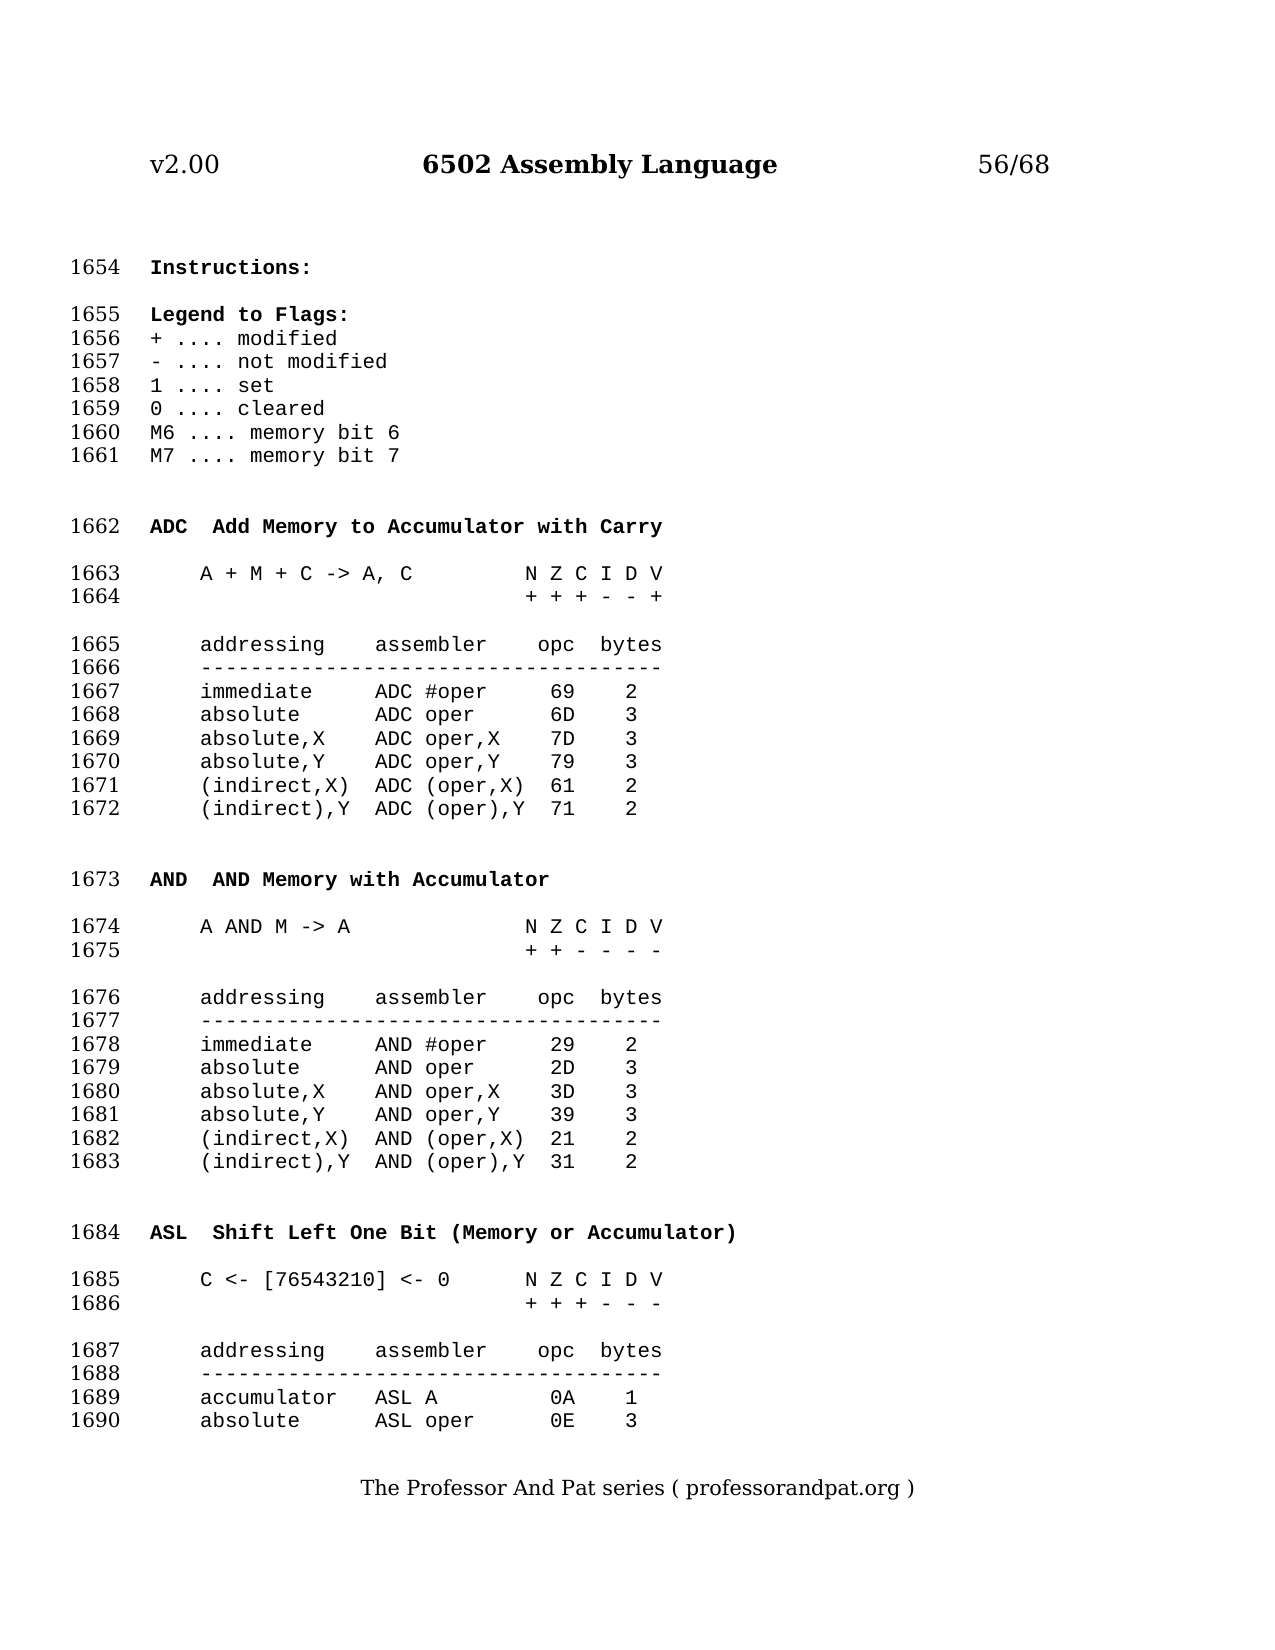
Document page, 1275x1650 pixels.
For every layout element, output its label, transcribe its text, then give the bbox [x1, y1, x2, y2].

text ------------------------------------- [150, 1010, 1125, 1034]
text ADC Add Memory to Accumulator with Carry [150, 516, 1125, 539]
text addressing assembler opc bytes [150, 987, 1125, 1010]
text absolute,Y ADC oper,Y 79 3 [150, 751, 1125, 775]
text ------------------------------------- [150, 1363, 1125, 1387]
text absolute,X ADC oper,X 7D 3 [150, 728, 1125, 751]
text A AND M -> A N Z C I D V [150, 916, 1125, 940]
text addressing assembler opc bytes [150, 634, 1125, 657]
text A + M + C -> A, C N Z C I D V [150, 563, 1125, 587]
text + .... modified [150, 328, 1125, 351]
text immediate AND #oper 29 2 [150, 1034, 1125, 1057]
text (indirect),Y ADC (oper),Y 71 2 [150, 798, 1125, 822]
text ASL Shift Left One Bit (Memory or Accumulator) [150, 1222, 1125, 1246]
text M6 .... memory bit 6 [150, 422, 1125, 445]
text C <- [76543210] <- 0 N Z C I D V [150, 1269, 1125, 1293]
text (indirect,X) ADC (oper,X) 61 2 [150, 775, 1125, 798]
text immediate ADC #oper 69 2 [150, 681, 1125, 704]
text absolute,Y AND oper,Y 39 3 [150, 1104, 1125, 1128]
text 1 .... set [150, 375, 1125, 398]
text accumulator ASL A 0A 1 [150, 1387, 1125, 1411]
text ------------------------------------- [150, 657, 1125, 681]
text absolute ADC oper 6D 3 [150, 704, 1125, 728]
text addressing assembler opc bytes [150, 1340, 1125, 1363]
text absolute ASL oper 0E 3 [150, 1411, 1125, 1434]
text + + + - - + [150, 587, 1125, 610]
text Legend to Flags: [150, 304, 1125, 328]
text absolute,X AND oper,X 3D 3 [150, 1081, 1125, 1104]
text - .... not modified [150, 351, 1125, 375]
text (indirect),Y AND (oper),Y 31 2 [150, 1152, 1125, 1175]
text M7 .... memory bit 7 [150, 445, 1125, 469]
text absolute AND oper 2D 3 [150, 1057, 1125, 1081]
text 0 .... cleared [150, 398, 1125, 422]
text (indirect,X) AND (oper,X) 21 2 [150, 1128, 1125, 1152]
text Instructions: [150, 257, 1125, 281]
text + + + - - - [150, 1293, 1125, 1316]
text AND AND Memory with Accumulator [150, 869, 1125, 893]
text + + - - - - [150, 940, 1125, 963]
